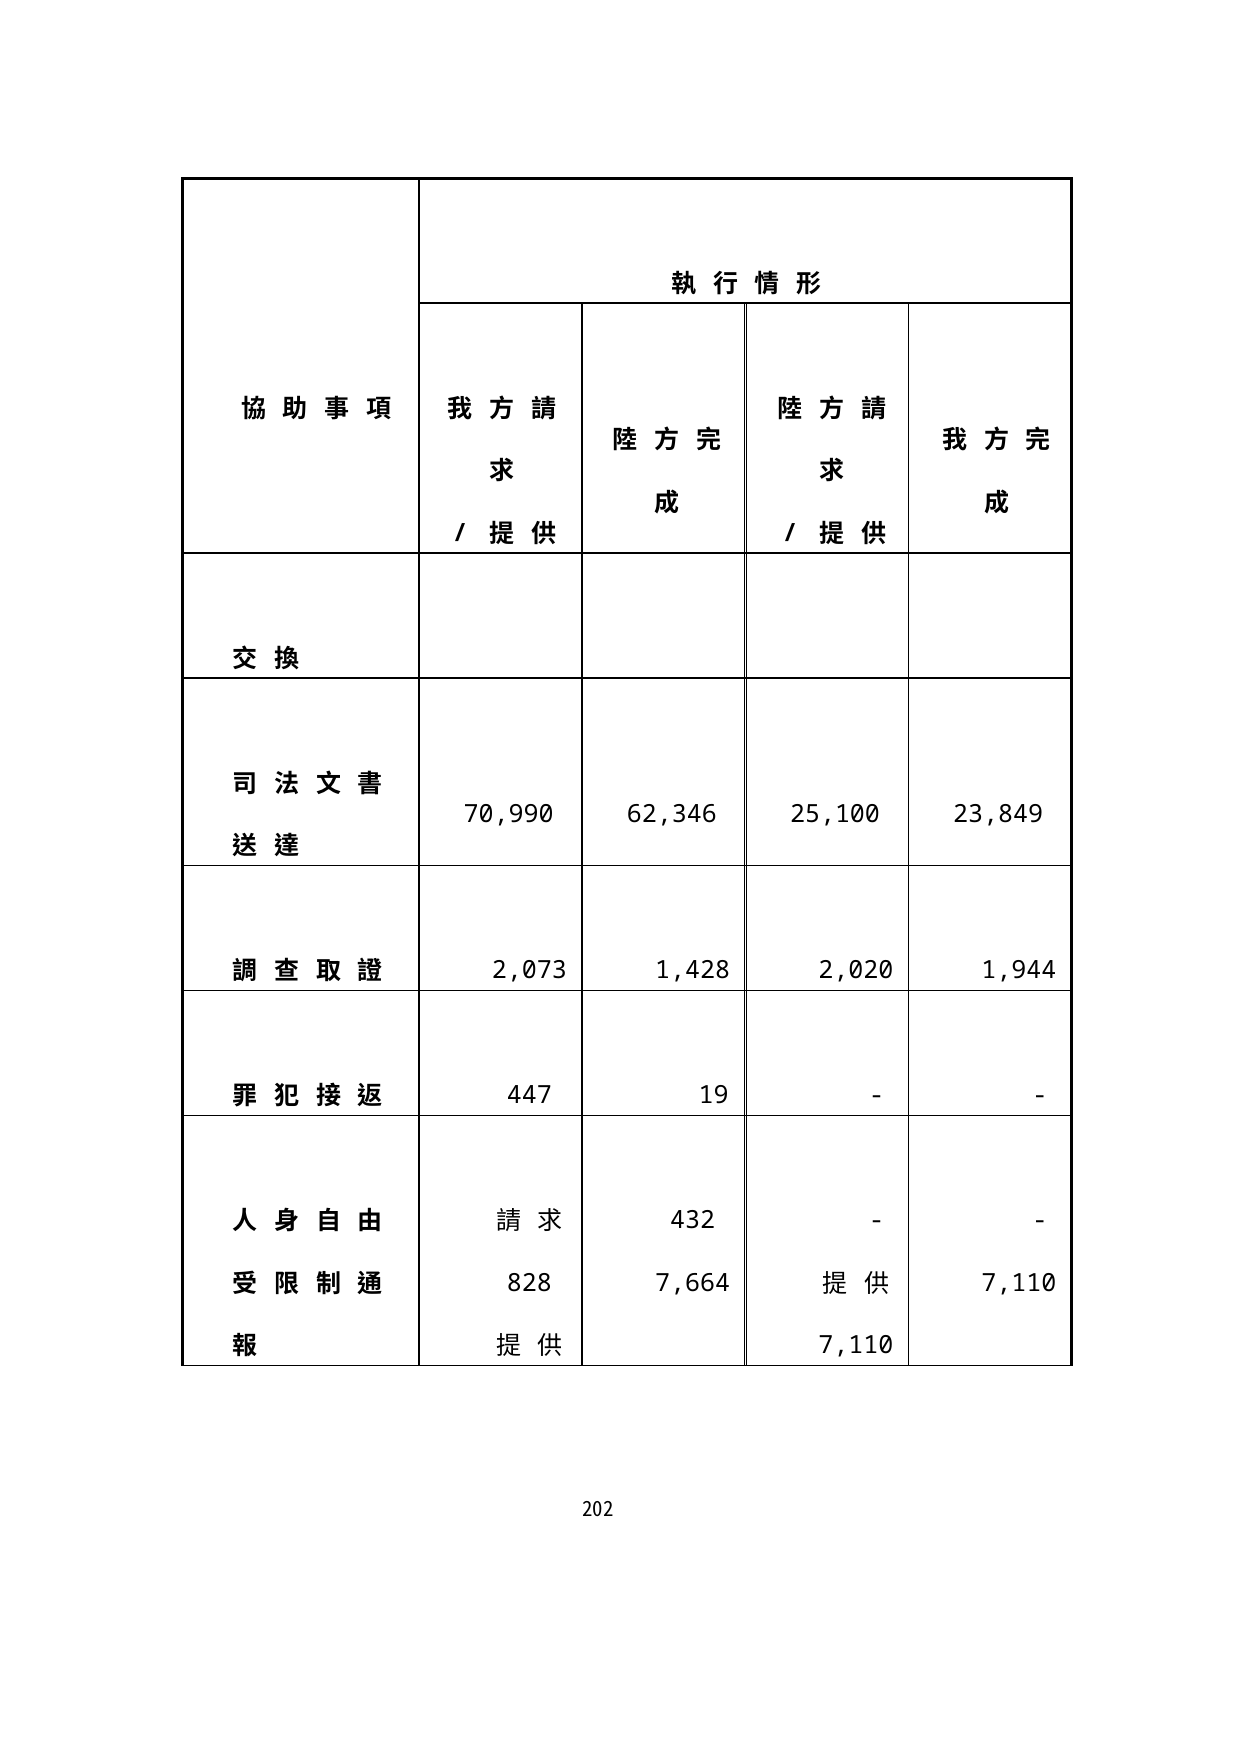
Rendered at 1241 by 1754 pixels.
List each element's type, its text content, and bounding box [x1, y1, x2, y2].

table_cell - 提供 7,110 [747, 1116, 908, 1365]
table_header 執行情形 [420, 180, 1070, 302]
table_cell 請求 828 提供 [420, 1116, 581, 1365]
table_cell 1,428 [583, 866, 744, 990]
table_cell - 7,110 [909, 1116, 1070, 1365]
table_cell 交換 [184, 554, 418, 677]
table_cell [420, 554, 581, 677]
table_cell 罪犯接返 [184, 991, 418, 1115]
table_cell 2,020 [747, 866, 908, 990]
table_cell 調查取證 [184, 866, 418, 990]
table_cell 1,944 [909, 866, 1070, 990]
table_cell 我方完成 [909, 304, 1070, 552]
table_cell [909, 554, 1070, 677]
table_cell 447 [420, 991, 581, 1115]
table_cell 司法文書送達 [184, 679, 418, 865]
table_cell [747, 554, 908, 677]
table_cell - [747, 991, 908, 1115]
table_cell 2,073 [420, 866, 581, 990]
table_cell 陸方完成 [583, 304, 744, 552]
table_cell 我方請求 /提供 [420, 304, 581, 552]
table_cell 陸方請求 /提供 [747, 304, 908, 552]
table_cell - [909, 991, 1070, 1115]
table_cell 70,990 [420, 679, 581, 865]
table_header 協助事項 [184, 180, 418, 552]
table_cell 432 7,664 [583, 1116, 744, 1365]
table_cell 人身自由受限制通報 [184, 1116, 418, 1365]
table_cell 23,849 [909, 679, 1070, 865]
table_cell 19 [583, 991, 744, 1115]
table_cell [583, 554, 744, 677]
table_cell 25,100 [747, 679, 908, 865]
table_cell 62,346 [583, 679, 744, 865]
